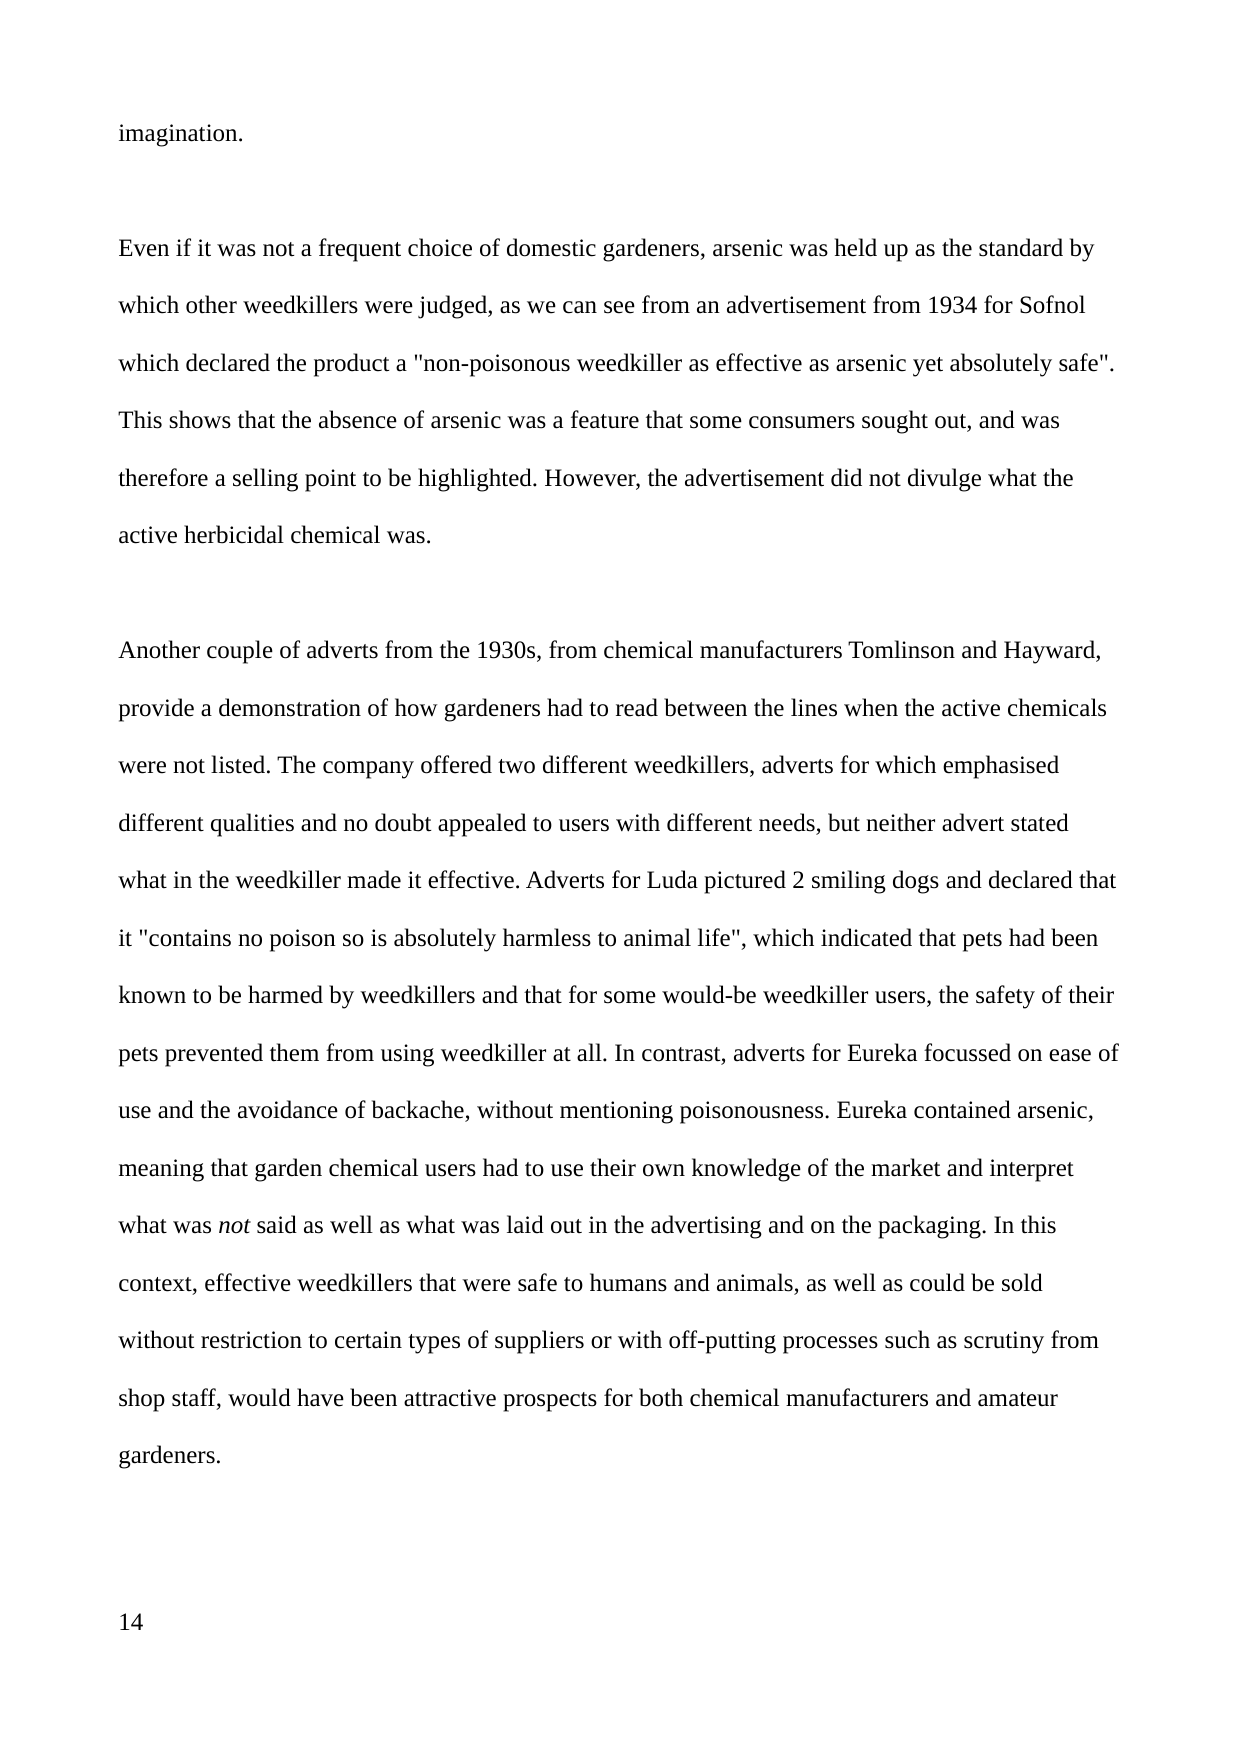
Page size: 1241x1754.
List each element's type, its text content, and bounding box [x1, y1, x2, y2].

text Even if it was not a frequent choice of domestic gardeners, arsenic was held up as the standard by which other weedkillers were judged, as we can see from an advertisement from 1934 for Sofnol which declared the product a "non-poisonous weedkiller as effective as arsenic yet absolutely safe". This shows that the absence of arsenic was a feature that some consumers sought out, and was therefore a selling point to be highlighted. However, the advertisement did not divulge what the active herbicidal chemical was. [118, 233, 1122, 549]
text imagination. [118, 118, 1122, 147]
text Another couple of adverts from the 1930s, from chemical manufacturers Tomlinson and Hayward, provide a demonstration of how gardeners had to read between the lines when the active chemicals were not listed. The company offered two different weedkillers, adverts for which emphasised different qualities and no doubt appealed to users with different needs, but neither advert stated what in the weedkiller made it effective. Adverts for Luda pictured 2 smiling dogs and declared that it "contains no poison so is absolutely harmless to animal life", which indicated that pets had been known to be harmed by weedkillers and that for some would-be weedkiller users, the safety of their pets prevented them from using weedkiller at all. In contrast, adverts for Eureka focussed on ease of use and the avoidance of backache, without mentioning poisonousness. Eureka contained arsenic, meaning that garden chemical users had to use their own knowledge of the market and interpret what was not said as well as what was laid out in the advertising and on the packaging. In this context, effective weedkillers that were safe to humans and animals, as well as could be sold without restriction to certain types of suppliers or with off-putting processes such as scrutiny from shop staff, would have been attractive prospects for both chemical manufacturers and amateur gardeners. [118, 636, 1122, 1469]
